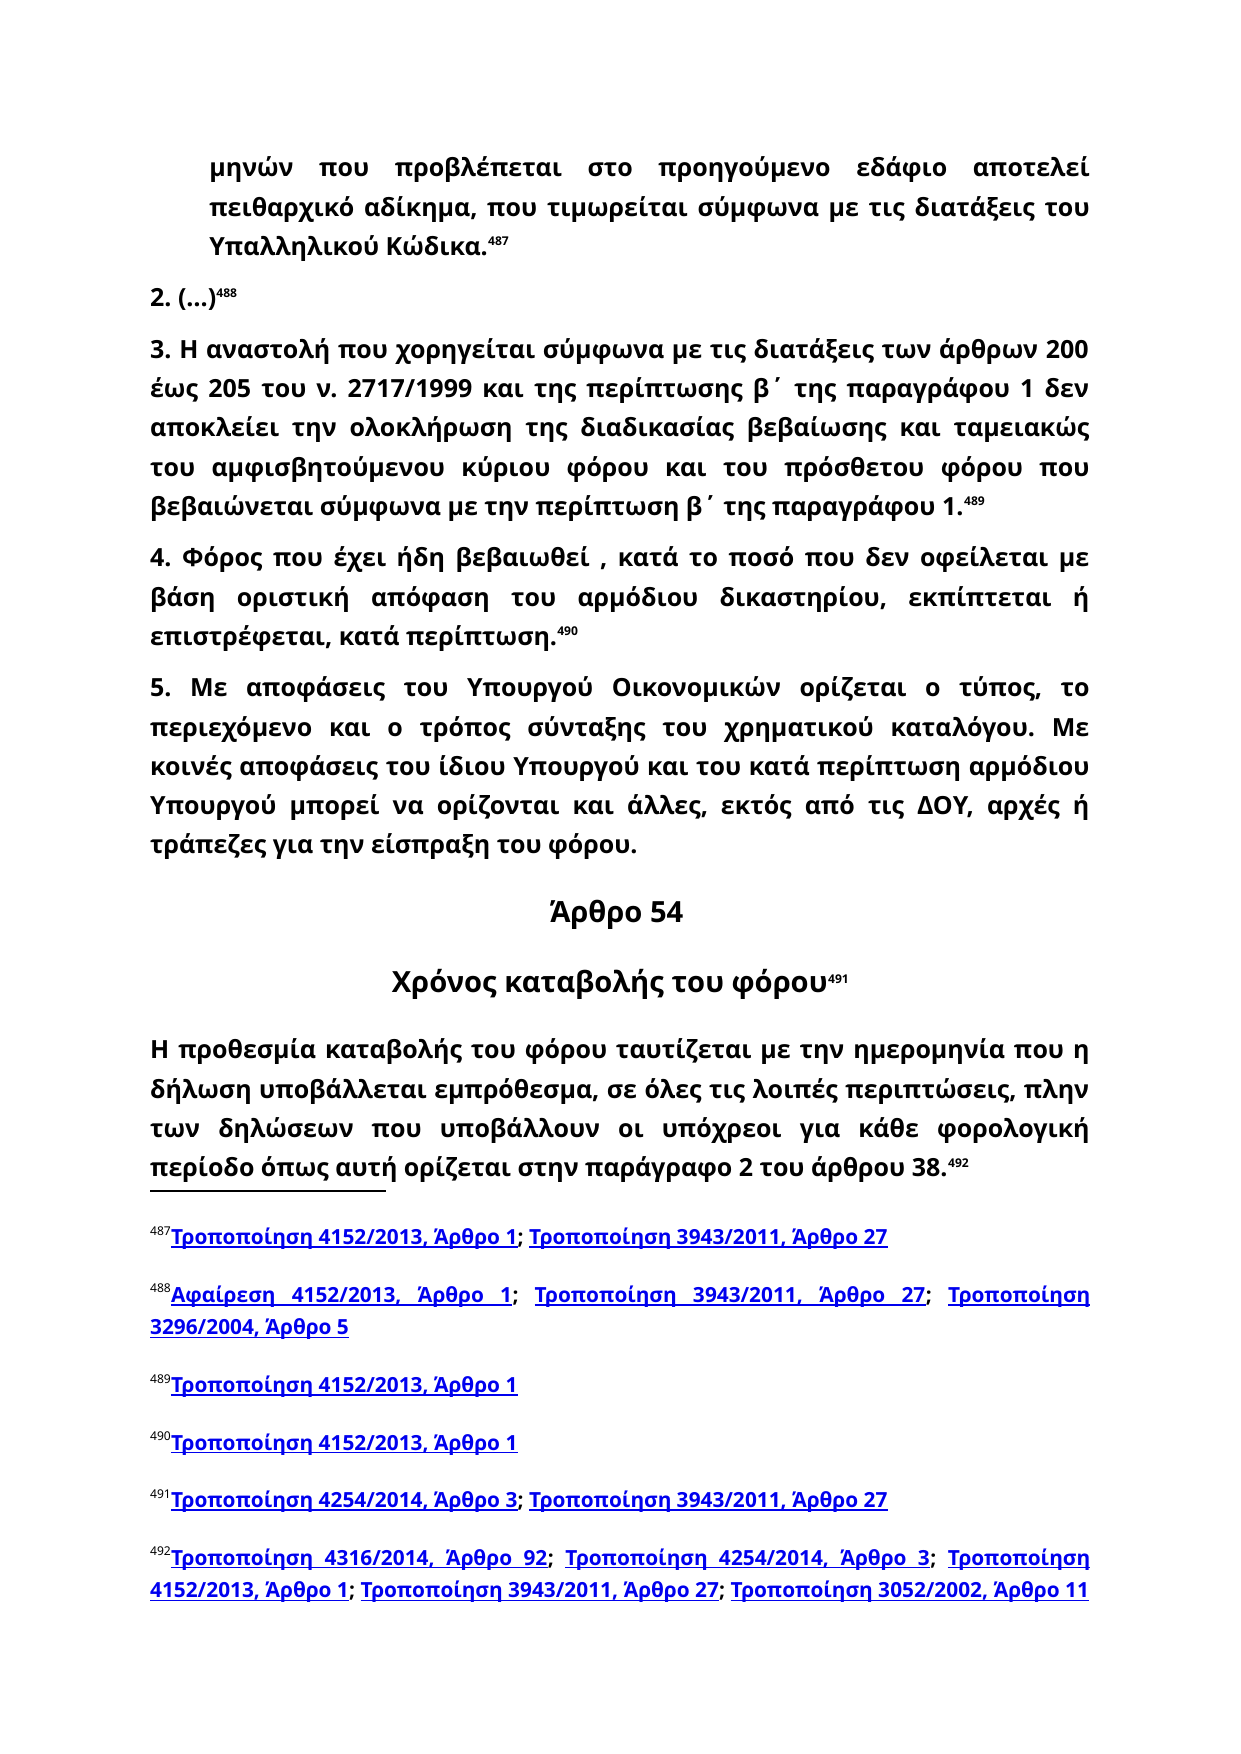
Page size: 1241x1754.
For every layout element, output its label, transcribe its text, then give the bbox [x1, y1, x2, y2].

text Η προθεσμία καταβολής του φόρου ταυτίζεται με την ημερομηνία που η δήλωση υποβάλλεται εμπρόθεσμα, σε όλες τις λοιπές περιπτώσεις, πλην των δηλώσεων που υποβάλλουν οι υπόχρεοι για κάθε φορολογική περίοδο όπως αυτή ορίζεται στην παράγραφο 2 του άρθρου 38. [150, 1032, 1090, 1184]
text Τροποποίηση 4316/2014, Άρθρο 92; Τροποποίηση 4254/2014, Άρθρο 3; Τροποποίηση 4152/2013, Άρθρο 1; Τροποποίηση 3943/2011, Άρθρο 27; Τροποποίηση 3052/2002, Άρθρο 11 [150, 1543, 1090, 1604]
text Τροποποίηση 4152/2013, Άρθρο 1 [150, 1428, 1090, 1456]
text Αφαίρεση 4152/2013, Άρθρο 1; Τροποποίηση 3943/2011, Άρθρο 27; Τροποποίηση 3296/2004, Άρθρο 5 [150, 1280, 1090, 1341]
text 3. Η αναστολή που χορηγείται σύμφωνα με τις διατάξεις των άρθρων 200 έως 205 του ν. 2717/1999 και της περίπτωσης β΄ της παραγράφου 1 δεν αποκλείει την ολοκλήρωση της διαδικασίας βεβαίωσης και ταμειακώς του αμφισβητούμενου κύριου φόρου και του πρόσθετου φόρου που βεβαιώνεται σύμφωνα με την περίπτωση β΄ της παραγράφου 1. [150, 332, 1090, 522]
subtitle Άρθρο 54 [150, 891, 1090, 931]
list μηνών που προβλέπεται στο προηγούμενο εδάφιο αποτελεί πειθαρχικό αδίκημα, που τιμωρείται σύμφωνα με τις διατάξεις του Υπαλληλικού Κώδικα. [150, 150, 1090, 262]
text 5. Με αποφάσεις του Υπουργού Οικονομικών ορίζεται ο τύπος, το περιεχόμενο και ο τρόπος σύνταξης του χρηματικού καταλόγου. Με κοινές αποφάσεις του ίδιου Υπουργού και του κατά περίπτωση αρμόδιου Υπουργού μπορεί να ορίζονται και άλλες, εκτός από τις ΔΟΥ, αρχές ή τράπεζες για την είσπραξη του φόρου. [150, 670, 1090, 861]
text 2. (…) [150, 280, 1090, 314]
text Τροποποίηση 4152/2013, Άρθρο 1; Τροποποίηση 3943/2011, Άρθρο 27 [150, 1222, 1090, 1251]
text Τροποποίηση 4254/2014, Άρθρο 3; Τροποποίηση 3943/2011, Άρθρο 27 [150, 1485, 1090, 1514]
subtitle Χρόνος καταβολής του φόρου [150, 961, 1090, 1001]
text Τροποποίηση 4152/2013, Άρθρο 1 [150, 1370, 1090, 1398]
text 4. Φόρος που έχει ήδη βεβαιωθεί , κατά το ποσό που δεν οφείλεται με βάση οριστική απόφαση του αρμόδιου δικαστηρίου, εκπίπτεται ή επιστρέφεται, κατά περίπτωση. [150, 540, 1090, 652]
